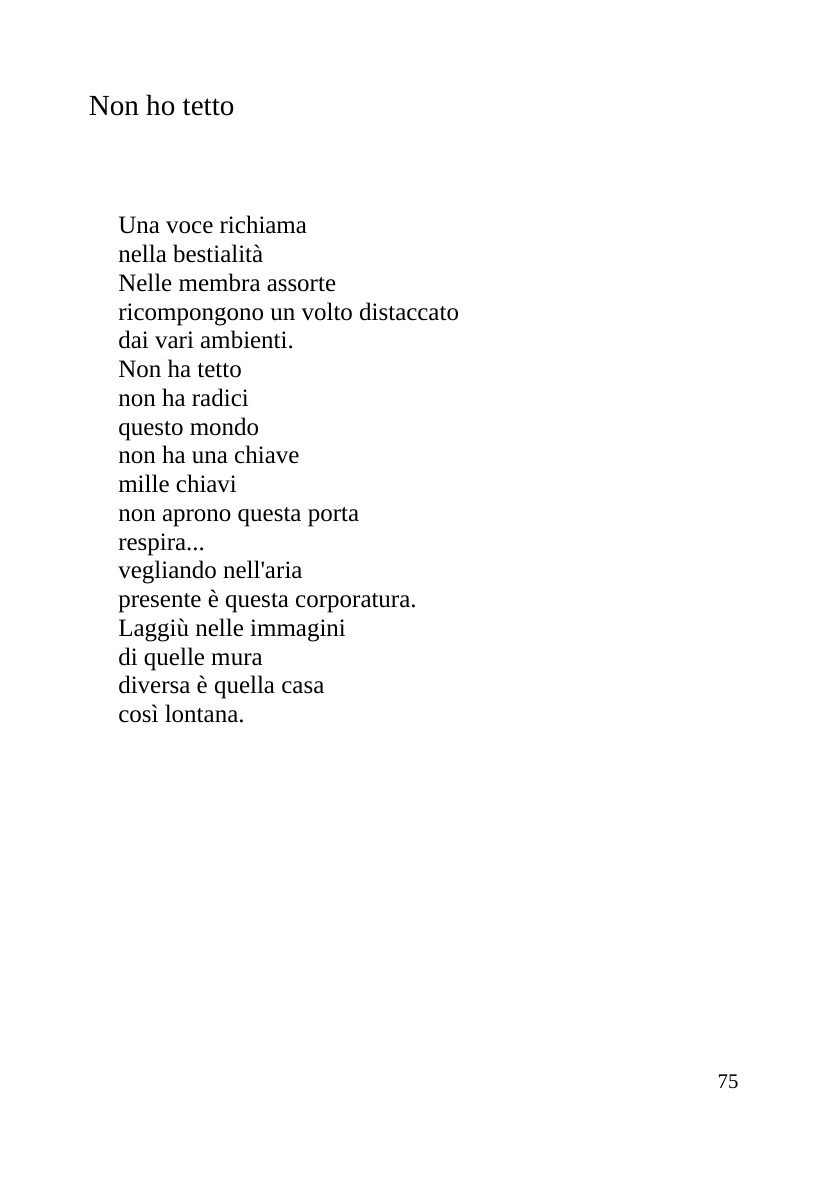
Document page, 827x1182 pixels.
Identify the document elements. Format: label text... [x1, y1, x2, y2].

text dai vari ambienti. [88, 326, 738, 354]
text presente è questa corporatura. [88, 584, 738, 613]
text respira... [88, 527, 738, 556]
text Non ha tetto [88, 354, 738, 383]
text mille chiavi [88, 469, 738, 498]
text Laggiù nelle immagini [88, 613, 738, 642]
text non ha una chiave [88, 441, 738, 469]
text non ha radici [88, 383, 738, 412]
text nella bestialità [88, 239, 738, 268]
text diversa è quella casa [88, 671, 738, 699]
text questo mondo [88, 412, 738, 441]
text Nelle membra assorte [88, 268, 738, 297]
text così lontana. [88, 699, 738, 728]
text non aprono questa porta [88, 498, 738, 527]
text ricompongono un volto distaccato [88, 297, 738, 326]
text vegliando nell'aria [88, 556, 738, 584]
text Una voce richiama [88, 211, 738, 239]
text di quelle mura [88, 642, 738, 671]
text Non ho tetto [88, 88, 738, 122]
